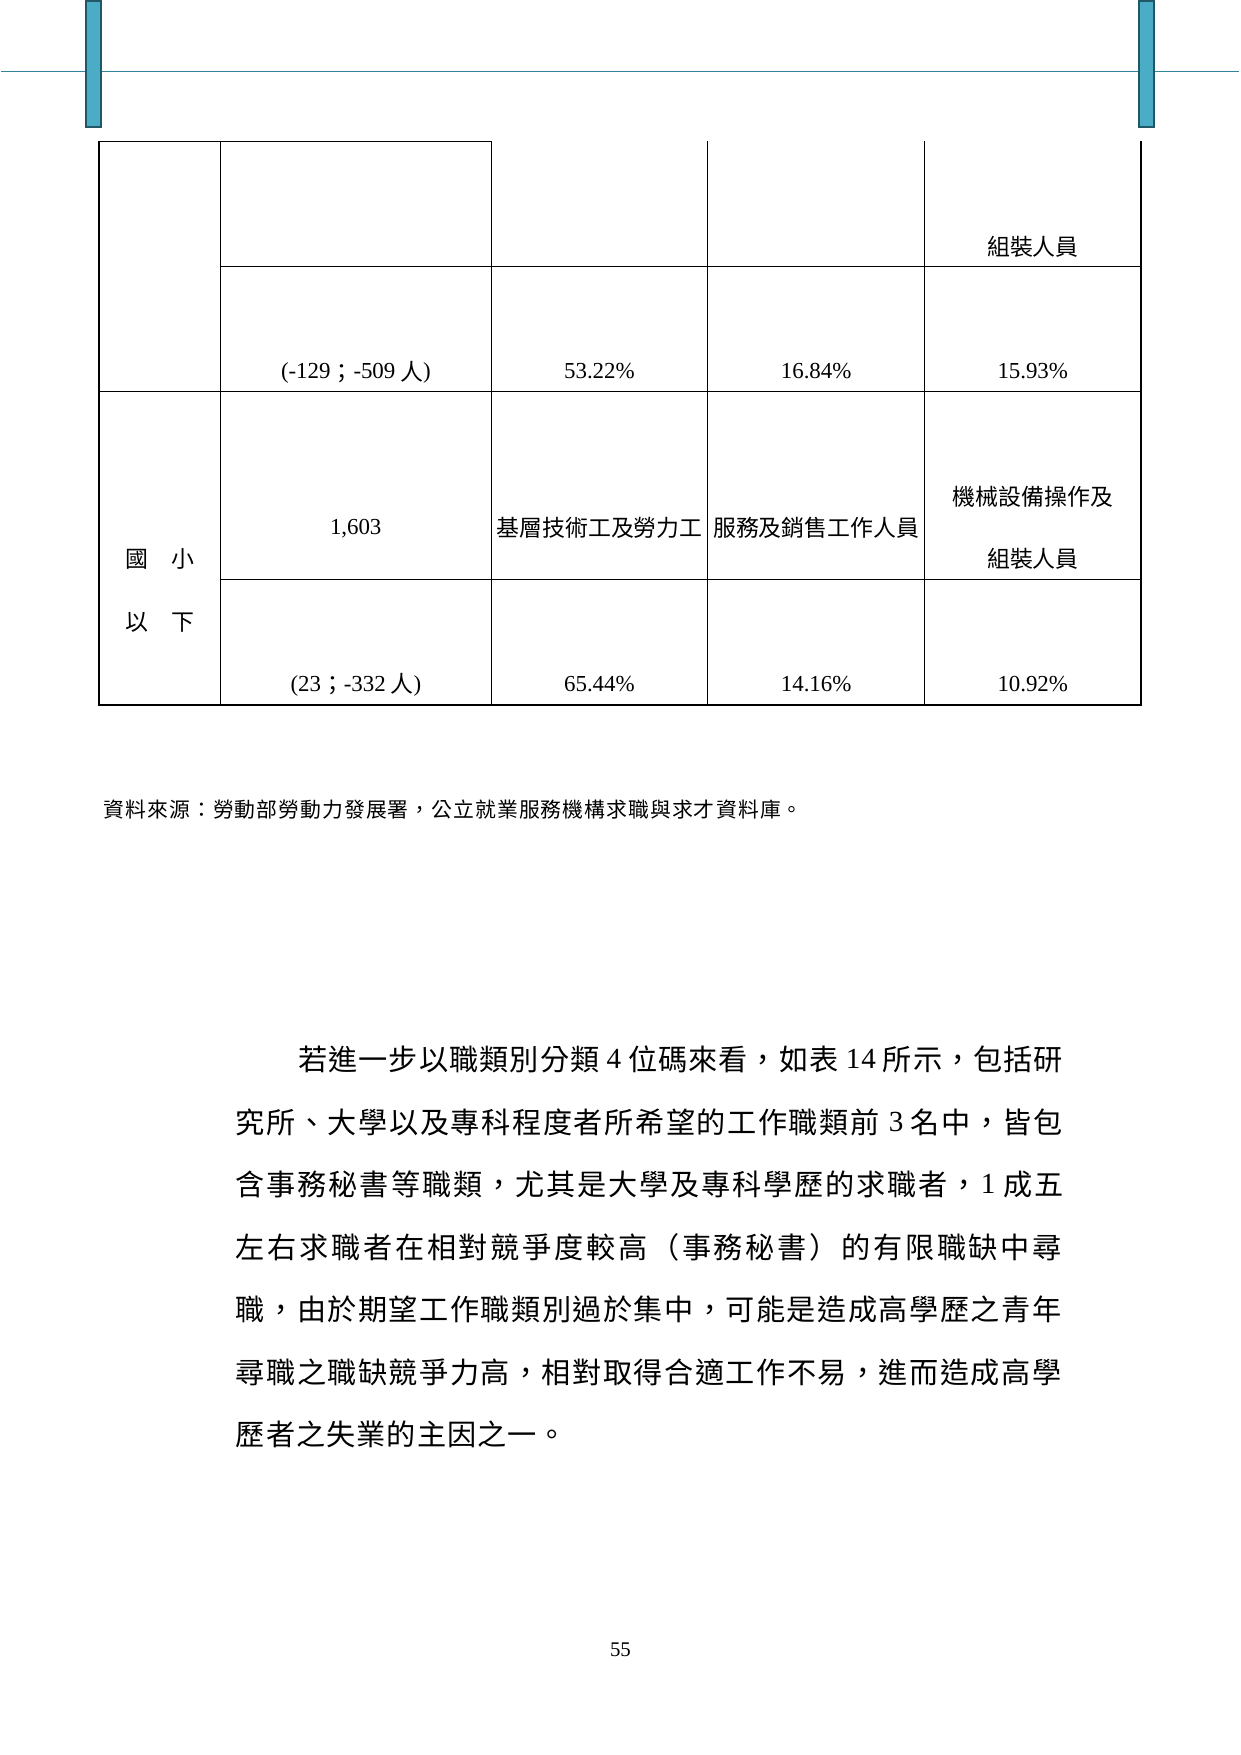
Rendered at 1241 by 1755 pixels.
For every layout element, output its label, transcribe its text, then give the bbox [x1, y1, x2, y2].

table_cell [708, 141, 924, 266]
table_cell 服務及銷售工作人員 [708, 392, 924, 579]
table_cell 組裝人員 [925, 141, 1140, 266]
table_cell 10.92% [925, 580, 1140, 704]
table_cell 國 小 以 下 [100, 392, 220, 704]
table_cell 機械設備操作及 組裝人員 [925, 392, 1140, 579]
table_cell [100, 142, 220, 391]
table_cell (23；-332人) [221, 580, 491, 704]
text 若進一步以職類別分類4位碼來看，如表14所示，包括研究所、大學以及專科程度者所希望的工作職類前3名中，皆包含事務秘書等職類，尤其是大學及專科學歷的求職者，1成五左右求職者在相對競爭度較高（事務秘書）的有限職缺中尋職，由於期望工作職類別過於集中，可能是造成高學歷之青年尋職之職缺競爭力高，相對取得合適工作不易，進而造成高學歷者之失業的主因之一。 [236, 1016, 1063, 1454]
table_cell (-129；-509人) [221, 267, 491, 391]
table_cell 14.16% [708, 580, 924, 704]
table_cell 53.22% [492, 267, 707, 391]
table_cell 基層技術工及勞力工 [492, 392, 707, 579]
table_cell 15.93% [925, 267, 1140, 391]
text 資料來源：勞動部勞動力發展署，公立就業服務機構求職與求才資料庫。 [103, 766, 1063, 829]
table_cell [221, 142, 491, 266]
table_cell 1,603 [221, 392, 491, 579]
table_cell [492, 141, 707, 266]
table_cell 16.84% [708, 267, 924, 391]
table_cell 65.44% [492, 580, 707, 704]
